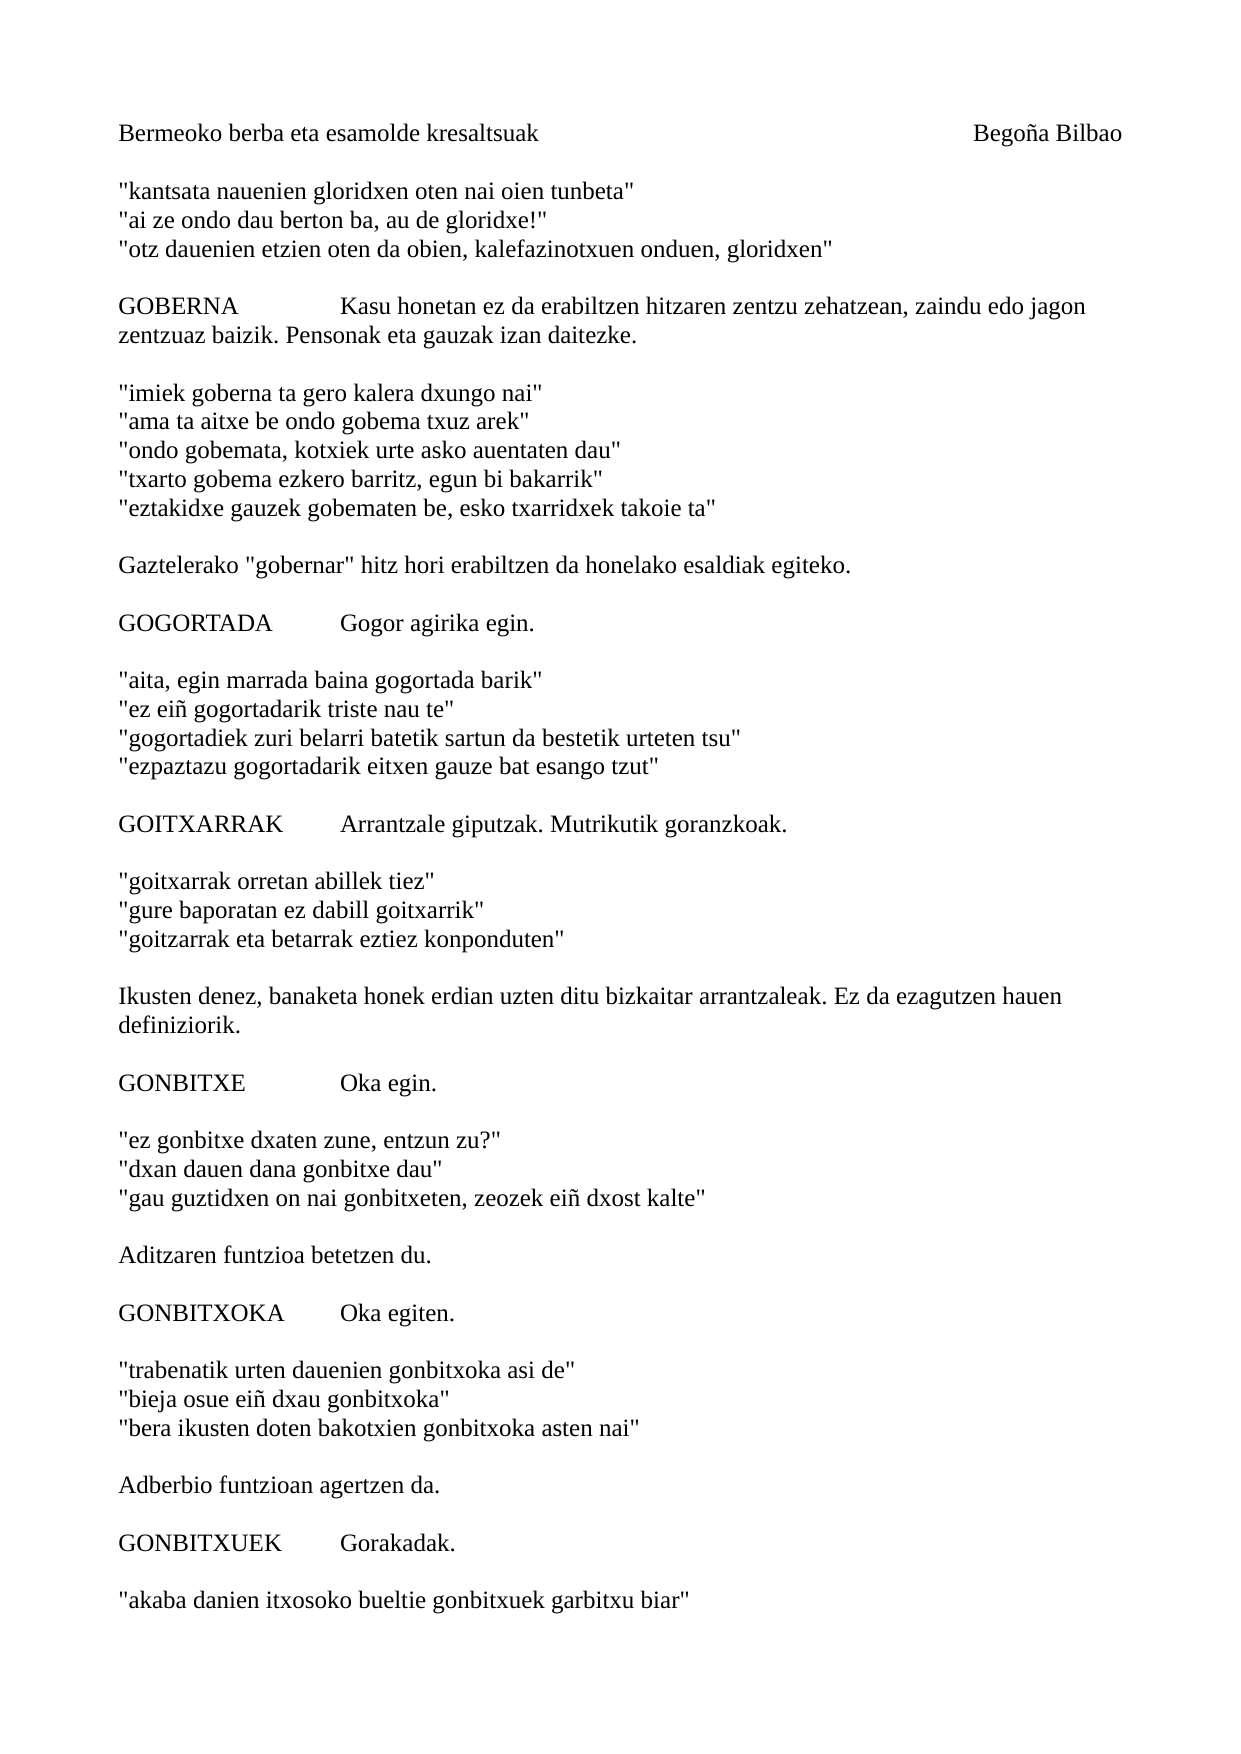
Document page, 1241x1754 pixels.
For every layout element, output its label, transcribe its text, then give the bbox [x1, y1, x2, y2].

text GONBITXOKA Oka egiten. [118, 1298, 1122, 1326]
text "ai ze ondo dau berton ba, au de gloridxe!" [118, 205, 1122, 234]
text "gogortadiek zuri belarri batetik sartun da bestetik urteten tsu" [118, 723, 1122, 751]
text "gau guztidxen on nai gonbitxeten, zeozek eiñ dxost kalte" [118, 1183, 1122, 1211]
text GOGORTADA Gogor agirika egin. [118, 608, 1122, 636]
text "goitzarrak eta betarrak eztiez konponduten" [118, 924, 1122, 953]
text GOBERNA Kasu honetan ez da erabiltzen hitzaren zentzu zehatzean, zaindu edo jagon zentzuaz baizik. Pensonak eta gauzak izan daitezke. [118, 291, 1122, 349]
text "bieja osue eiñ dxau gonbitxoka" [118, 1384, 1122, 1413]
text "aita, egin marrada baina gogortada barik" [118, 665, 1122, 694]
text Aditzaren funtzioa betetzen du. [118, 1240, 1122, 1269]
text Gaztelerako "gobernar" hitz hori erabiltzen da honelako esaldiak egiteko. [118, 550, 1122, 579]
text "dxan dauen dana gonbitxe dau" [118, 1154, 1122, 1183]
text "ez eiñ gogortadarik triste nau te" [118, 694, 1122, 723]
text "goitxarrak orretan abillek tiez" [118, 866, 1122, 895]
text Adberbio funtzioan agertzen da. [118, 1470, 1122, 1499]
text "akaba danien itxosoko bueltie gonbitxuek garbitxu biar" [118, 1585, 1122, 1614]
text "txarto gobema ezkero barritz, egun bi bakarrik" [118, 464, 1122, 493]
text "ama ta aitxe be ondo gobema txuz arek" [118, 406, 1122, 435]
text "bera ikusten doten bakotxien gonbitxoka asten nai" [118, 1413, 1122, 1441]
text GOITXARRAK Arrantzale giputzak. Mutrikutik goranzkoak. [118, 809, 1122, 838]
text Ikusten denez, banaketa honek erdian uzten ditu bizkaitar arrantzaleak. Ez da ezagutzen hauen definiziorik. [118, 981, 1122, 1039]
text "imiek goberna ta gero kalera dxungo nai" [118, 378, 1122, 406]
text GONBITXUEK Gorakadak. [118, 1528, 1122, 1556]
text "otz dauenien etzien oten da obien, kalefazinotxuen onduen, gloridxen" [118, 234, 1122, 263]
text "eztakidxe gauzek gobematen be, esko txarridxek takoie ta" [118, 493, 1122, 521]
text GONBITXE Oka egin. [118, 1068, 1122, 1096]
text "trabenatik urten dauenien gonbitxoka asi de" [118, 1355, 1122, 1384]
text "ezpaztazu gogortadarik eitxen gauze bat esango tzut" [118, 751, 1122, 780]
text "kantsata nauenien gloridxen oten nai oien tunbeta" [118, 176, 1122, 205]
text "gure baporatan ez dabill goitxarrik" [118, 895, 1122, 924]
text "ez gonbitxe dxaten zune, entzun zu?" [118, 1125, 1122, 1154]
text "ondo gobemata, kotxiek urte asko auentaten dau" [118, 435, 1122, 464]
